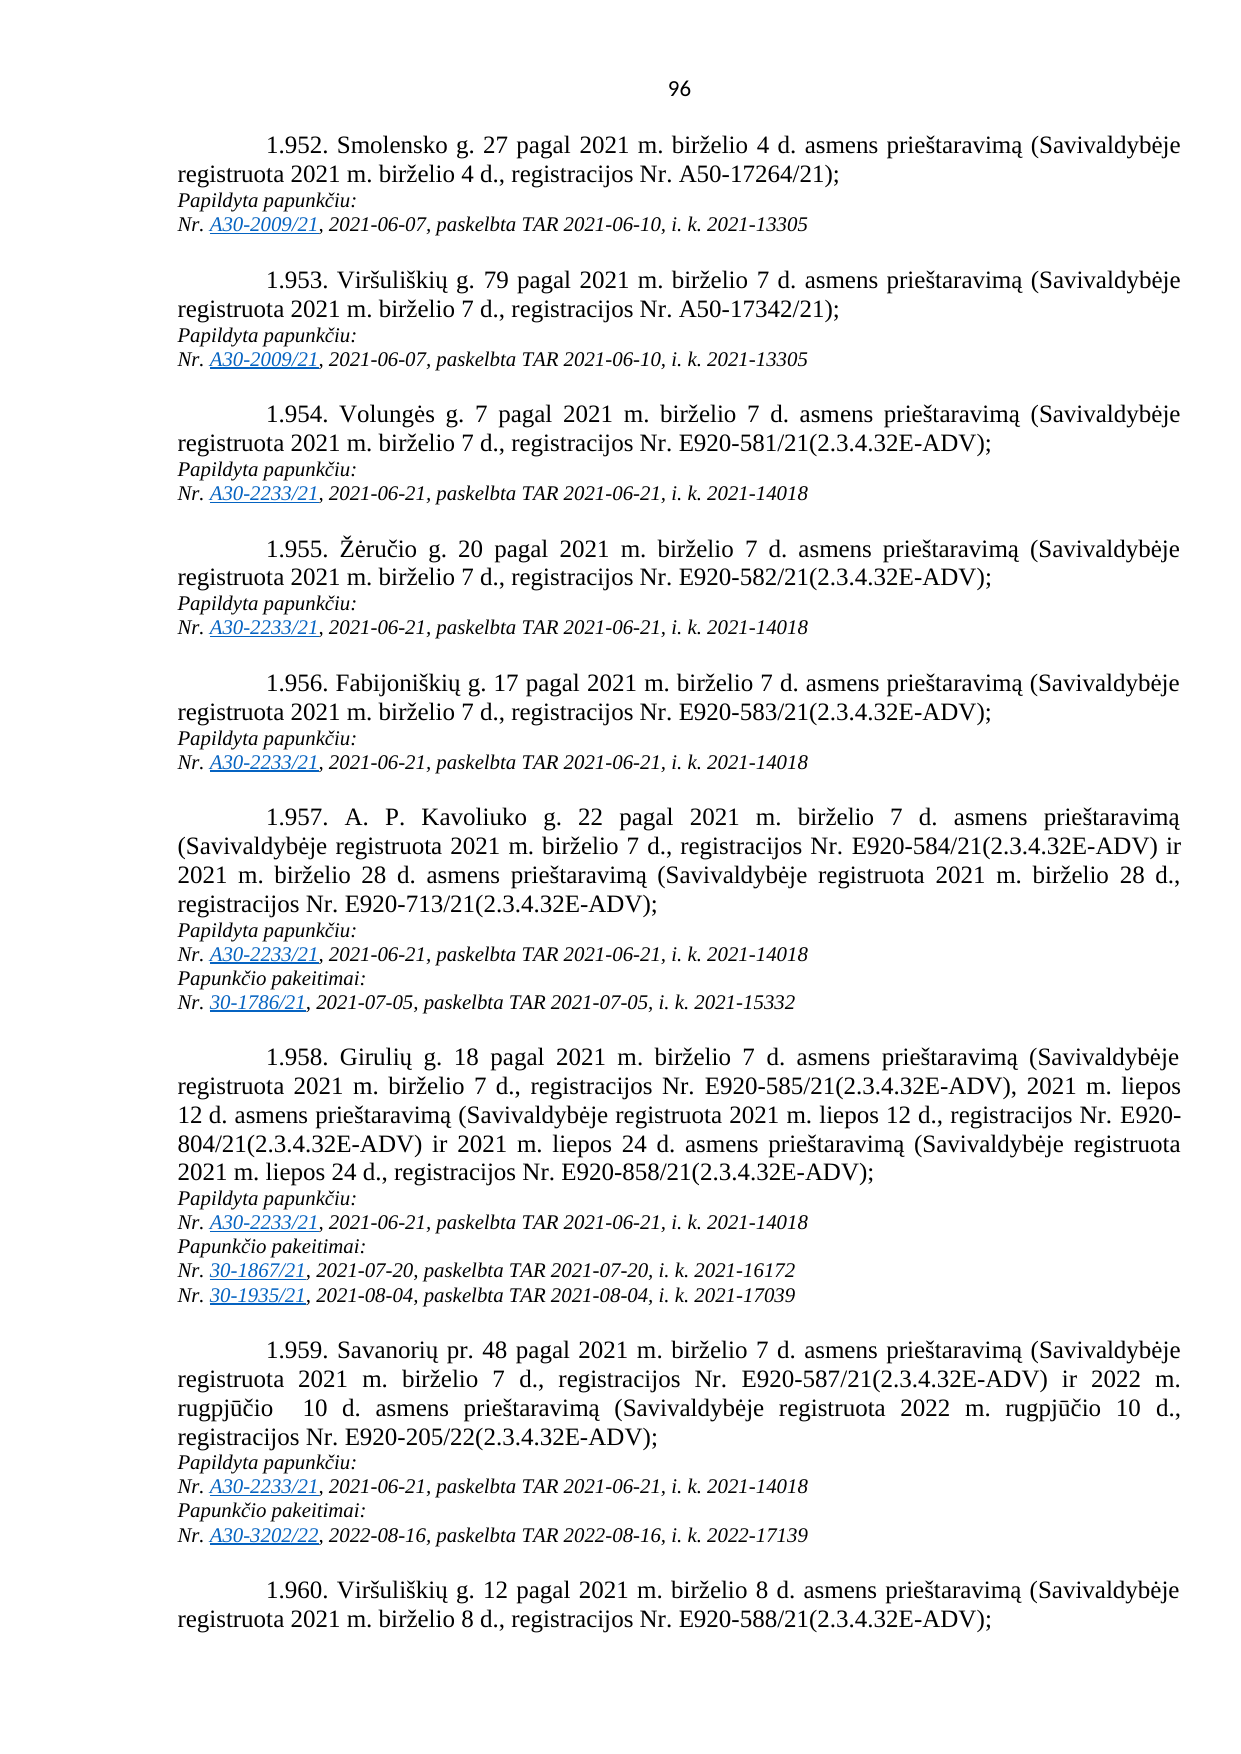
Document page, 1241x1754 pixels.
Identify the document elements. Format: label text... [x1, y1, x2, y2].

text Papunkčio pakeitimai: [177, 1498, 1181, 1522]
text 1.956. Fabijoniškių g. 17 pagal 2021 m. birželio 7 d. asmens prieštaravimą (Savivaldybėje registruota 2021 m. birželio 7 d., registracijos Nr. E920-583/21(2.3.4.32E-ADV); [177, 668, 1181, 726]
text Nr. A30-2233/21, 2021-06-21, paskelbta TAR 2021-06-21, i. k. 2021-14018 [177, 1474, 1181, 1498]
text Papildyta papunkčiu: [177, 1186, 1181, 1210]
text Nr. A30-2233/21, 2021-06-21, paskelbta TAR 2021-06-21, i. k. 2021-14018 [177, 942, 1181, 966]
text Nr. A30-2233/21, 2021-06-21, paskelbta TAR 2021-06-21, i. k. 2021-14018 [177, 615, 1181, 639]
text Papildyta papunkčiu: [177, 1450, 1181, 1474]
text Nr. 30-1786/21, 2021-07-05, paskelbta TAR 2021-07-05, i. k. 2021-15332 [177, 990, 1181, 1014]
text 1.953. Viršuliškių g. 79 pagal 2021 m. birželio 7 d. asmens prieštaravimą (Savivaldybėje registruota 2021 m. birželio 7 d., registracijos Nr. A50-17342/21); [177, 265, 1181, 322]
text 1.959. Savanorių pr. 48 pagal 2021 m. birželio 7 d. asmens prieštaravimą (Savivaldybėje registruota 2021 m. birželio 7 d., registracijos Nr. E920-587/21(2.3.4.32E-ADV) ir 2022 m. rugpjūčio 10 d. asmens prieštaravimą (Savivaldybėje registruota 2022 m. rugpjūčio 10 d., registracijos Nr. E920-205/22(2.3.4.32E-ADV); [177, 1335, 1181, 1450]
text Papildyta papunkčiu: [177, 591, 1181, 615]
text Nr. A30-3202/22, 2022-08-16, paskelbta TAR 2022-08-16, i. k. 2022-17139 [177, 1522, 1181, 1547]
text 1.960. Viršuliškių g. 12 pagal 2021 m. birželio 8 d. asmens prieštaravimą (Savivaldybėje registruota 2021 m. birželio 8 d., registracijos Nr. E920-588/21(2.3.4.32E-ADV); [177, 1575, 1181, 1633]
text Papunkčio pakeitimai: [177, 1234, 1181, 1258]
text Papunkčio pakeitimai: [177, 966, 1181, 990]
text Nr. 30-1867/21, 2021-07-20, paskelbta TAR 2021-07-20, i. k. 2021-16172 [177, 1258, 1181, 1282]
text Papildyta papunkčiu: [177, 322, 1181, 347]
text 1.952. Smolensko g. 27 pagal 2021 m. birželio 4 d. asmens prieštaravimą (Savivaldybėje registruota 2021 m. birželio 4 d., registracijos Nr. A50-17264/21); [177, 131, 1181, 188]
text Nr. A30-2233/21, 2021-06-21, paskelbta TAR 2021-06-21, i. k. 2021-14018 [177, 481, 1181, 505]
text Papildyta papunkčiu: [177, 457, 1181, 481]
text 1.955. Žėručio g. 20 pagal 2021 m. birželio 7 d. asmens prieštaravimą (Savivaldybėje registruota 2021 m. birželio 7 d., registracijos Nr. E920-582/21(2.3.4.32E-ADV); [177, 534, 1181, 591]
text Papildyta papunkčiu: [177, 726, 1181, 750]
text 1.958. Girulių g. 18 pagal 2021 m. birželio 7 d. asmens prieštaravimą (Savivaldybėje registruota 2021 m. birželio 7 d., registracijos Nr. E920-585/21(2.3.4.32E-ADV), 2021 m. liepos 12 d. asmens prieštaravimą (Savivaldybėje registruota 2021 m. liepos 12 d., registracijos Nr. E920-804/21(2.3.4.32E-ADV) ir 2021 m. liepos 24 d. asmens prieštaravimą (Savivaldybėje registruota 2021 m. liepos 24 d., registracijos Nr. E920-858/21(2.3.4.32E-ADV); [177, 1042, 1181, 1186]
text Nr. A30-2009/21, 2021-06-07, paskelbta TAR 2021-06-10, i. k. 2021-13305 [177, 347, 1181, 371]
text 1.957. A. P. Kavoliuko g. 22 pagal 2021 m. birželio 7 d. asmens prieštaravimą (Savivaldybėje registruota 2021 m. birželio 7 d., registracijos Nr. E920-584/21(2.3.4.32E-ADV) ir 2021 m. birželio 28 d. asmens prieštaravimą (Savivaldybėje registruota 2021 m. birželio 28 d., registracijos Nr. E920-713/21(2.3.4.32E-ADV); [177, 802, 1181, 917]
text Nr. A30-2233/21, 2021-06-21, paskelbta TAR 2021-06-21, i. k. 2021-14018 [177, 750, 1181, 774]
text Papildyta papunkčiu: [177, 917, 1181, 942]
text 1.954. Volungės g. 7 pagal 2021 m. birželio 7 d. asmens prieštaravimą (Savivaldybėje registruota 2021 m. birželio 7 d., registracijos Nr. E920-581/21(2.3.4.32E-ADV); [177, 399, 1181, 457]
text Nr. 30-1935/21, 2021-08-04, paskelbta TAR 2021-08-04, i. k. 2021-17039 [177, 1282, 1181, 1307]
text Papildyta papunkčiu: [177, 188, 1181, 212]
text Nr. A30-2009/21, 2021-06-07, paskelbta TAR 2021-06-10, i. k. 2021-13305 [177, 212, 1181, 236]
text Nr. A30-2233/21, 2021-06-21, paskelbta TAR 2021-06-21, i. k. 2021-14018 [177, 1210, 1181, 1234]
